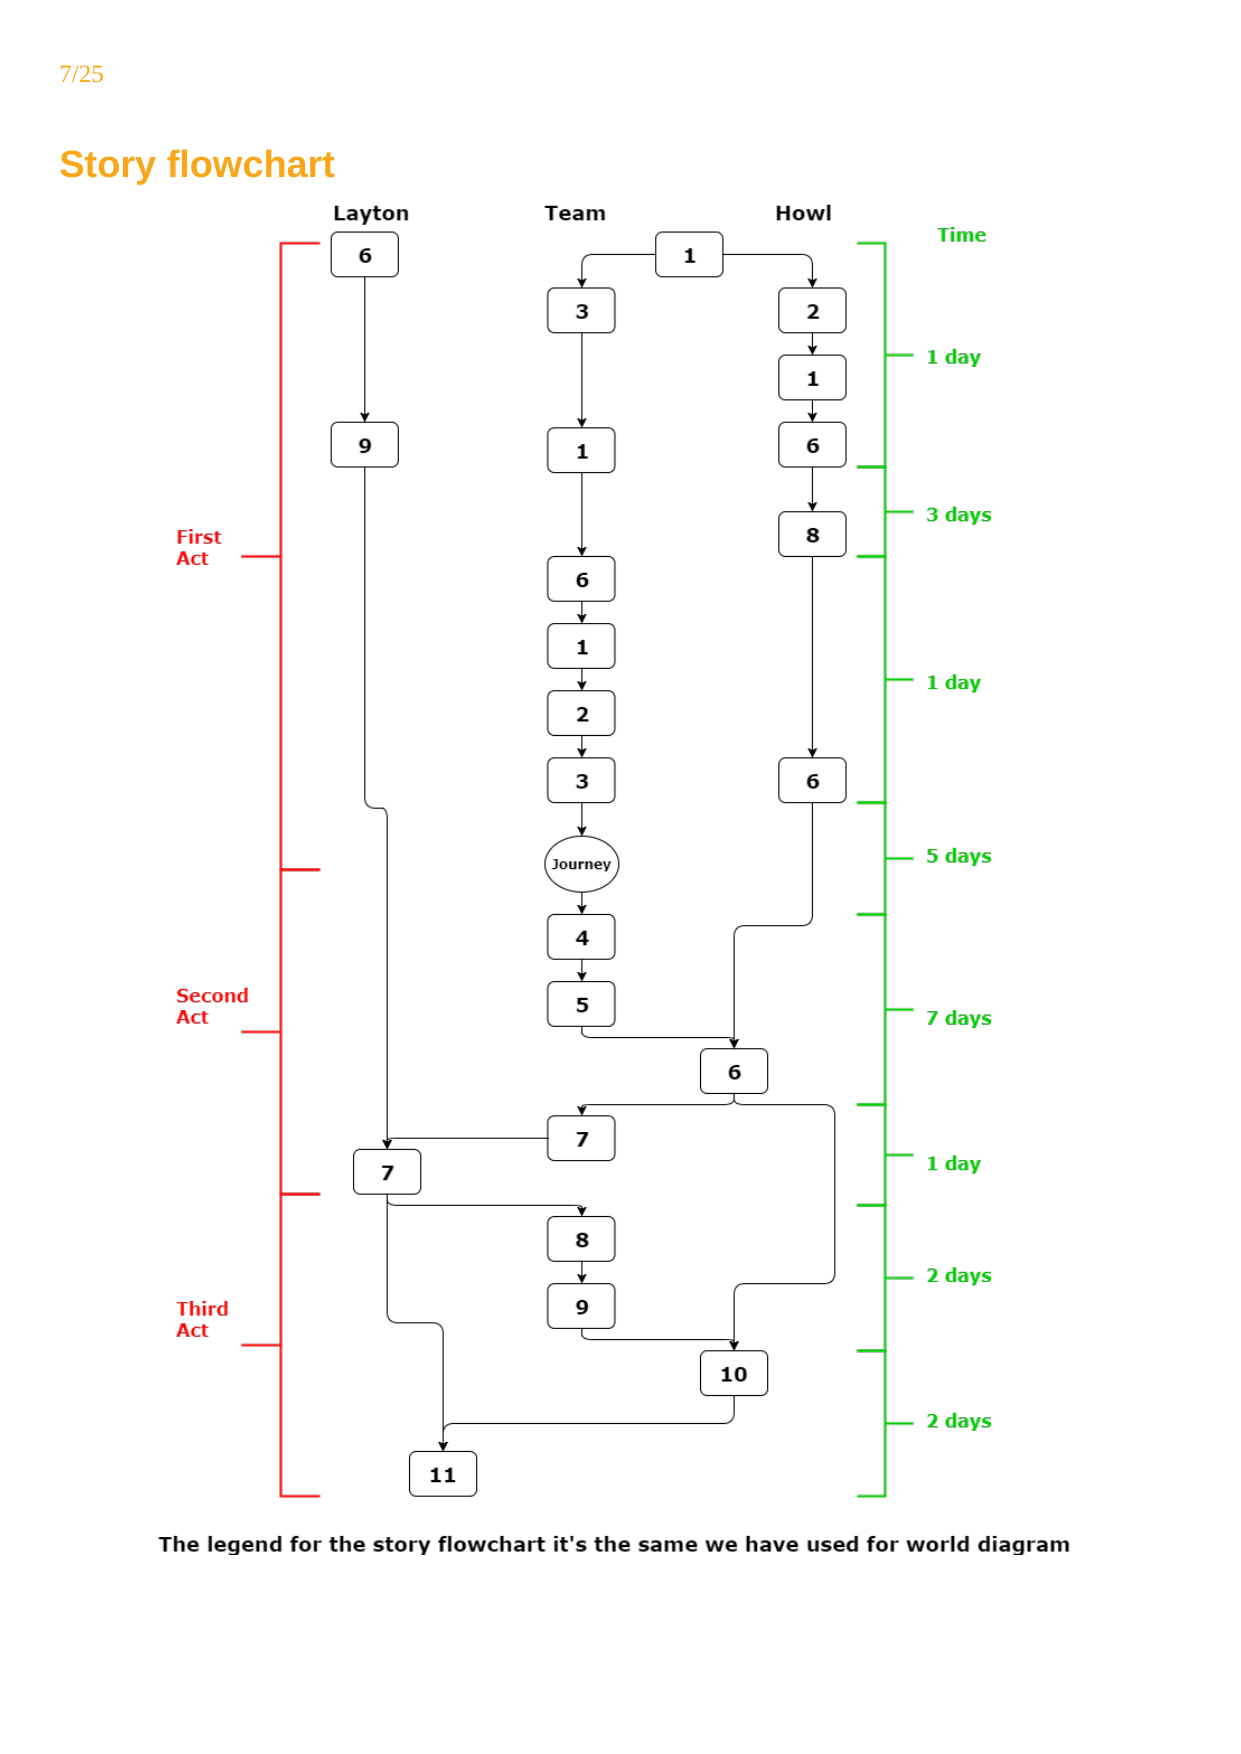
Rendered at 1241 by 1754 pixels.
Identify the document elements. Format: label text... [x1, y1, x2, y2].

subtitle Story flowchart [59, 142, 1181, 186]
picture [155, 198, 1085, 1555]
